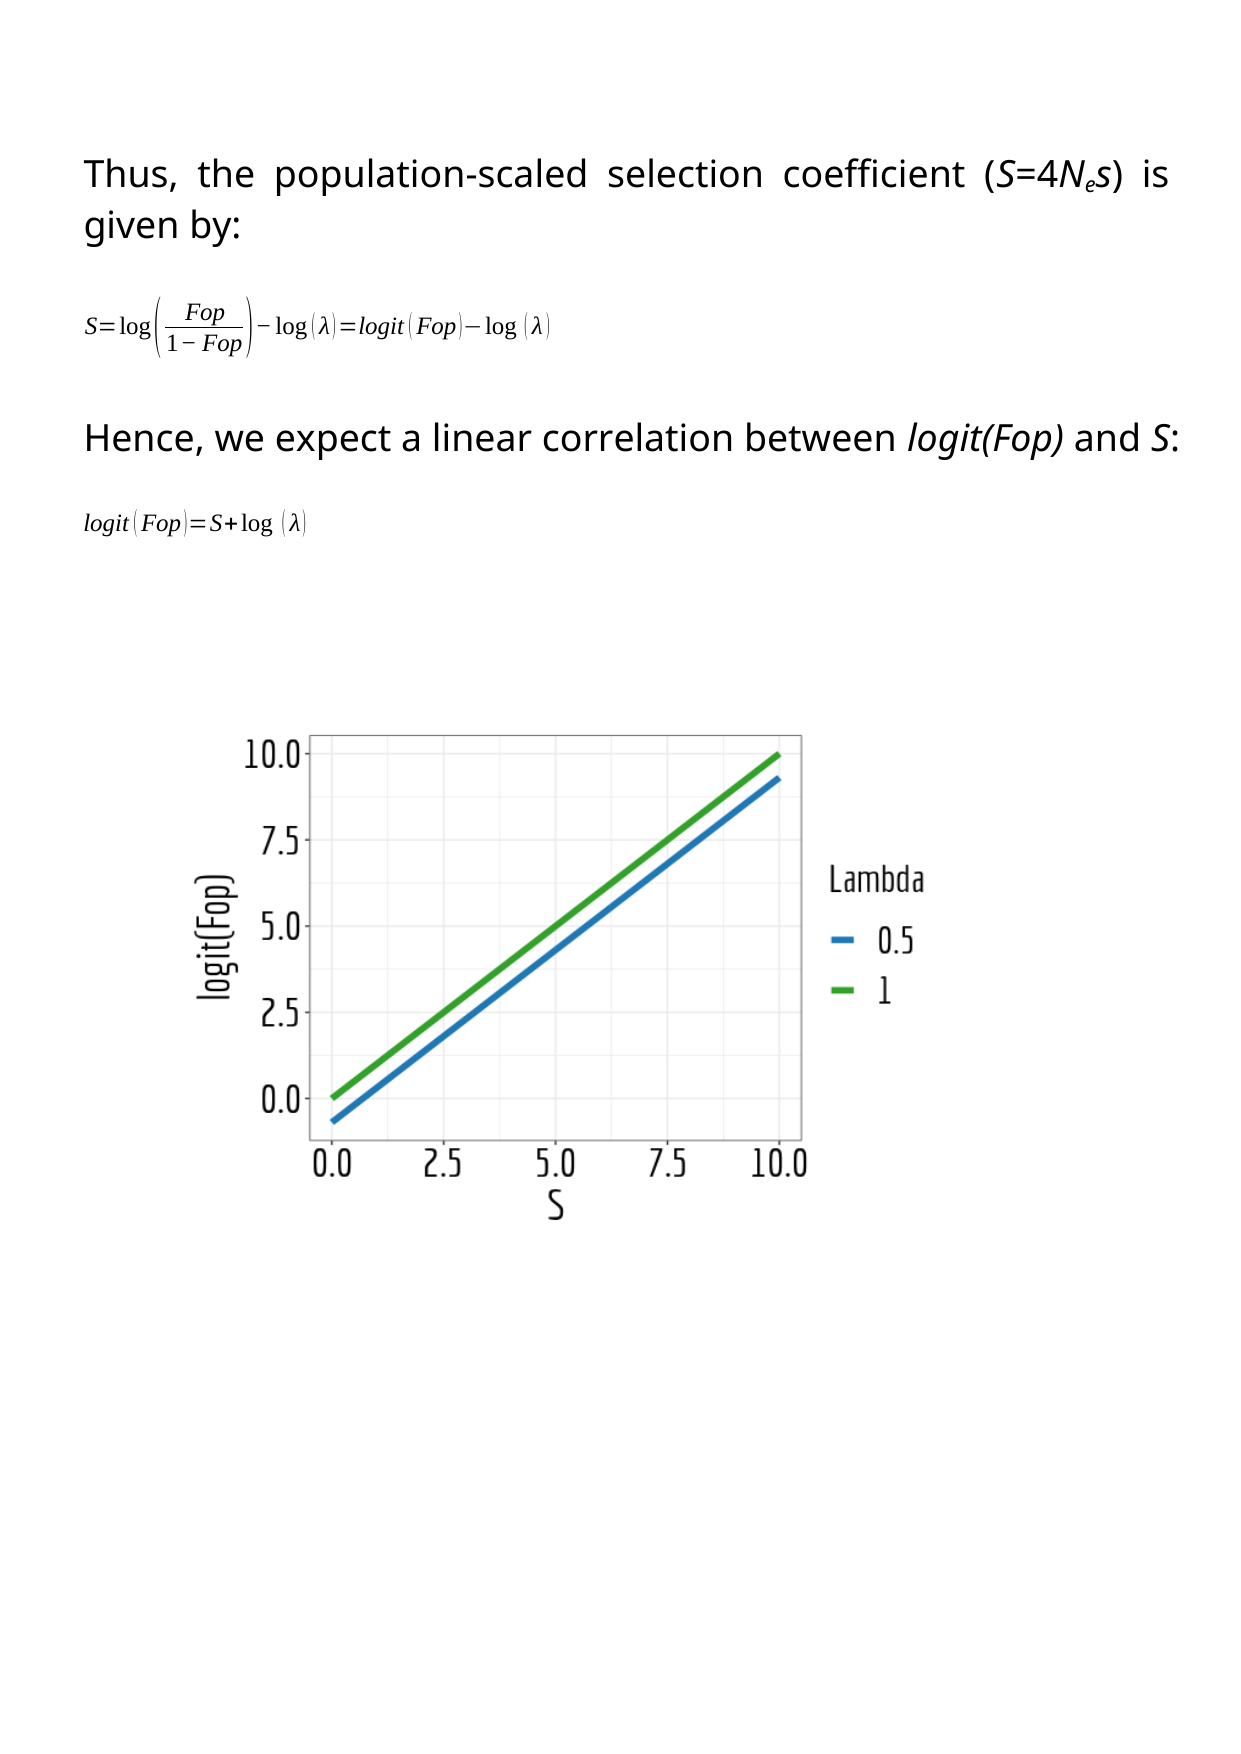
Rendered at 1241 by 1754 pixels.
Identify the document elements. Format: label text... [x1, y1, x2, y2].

text Thus, the population-scaled selection coefficient (S=4Nes) is given by: [83, 148, 1169, 250]
picture [188, 727, 943, 1236]
text Hence, we expect a linear correlation between logit(Fop) and S: [83, 412, 1240, 463]
